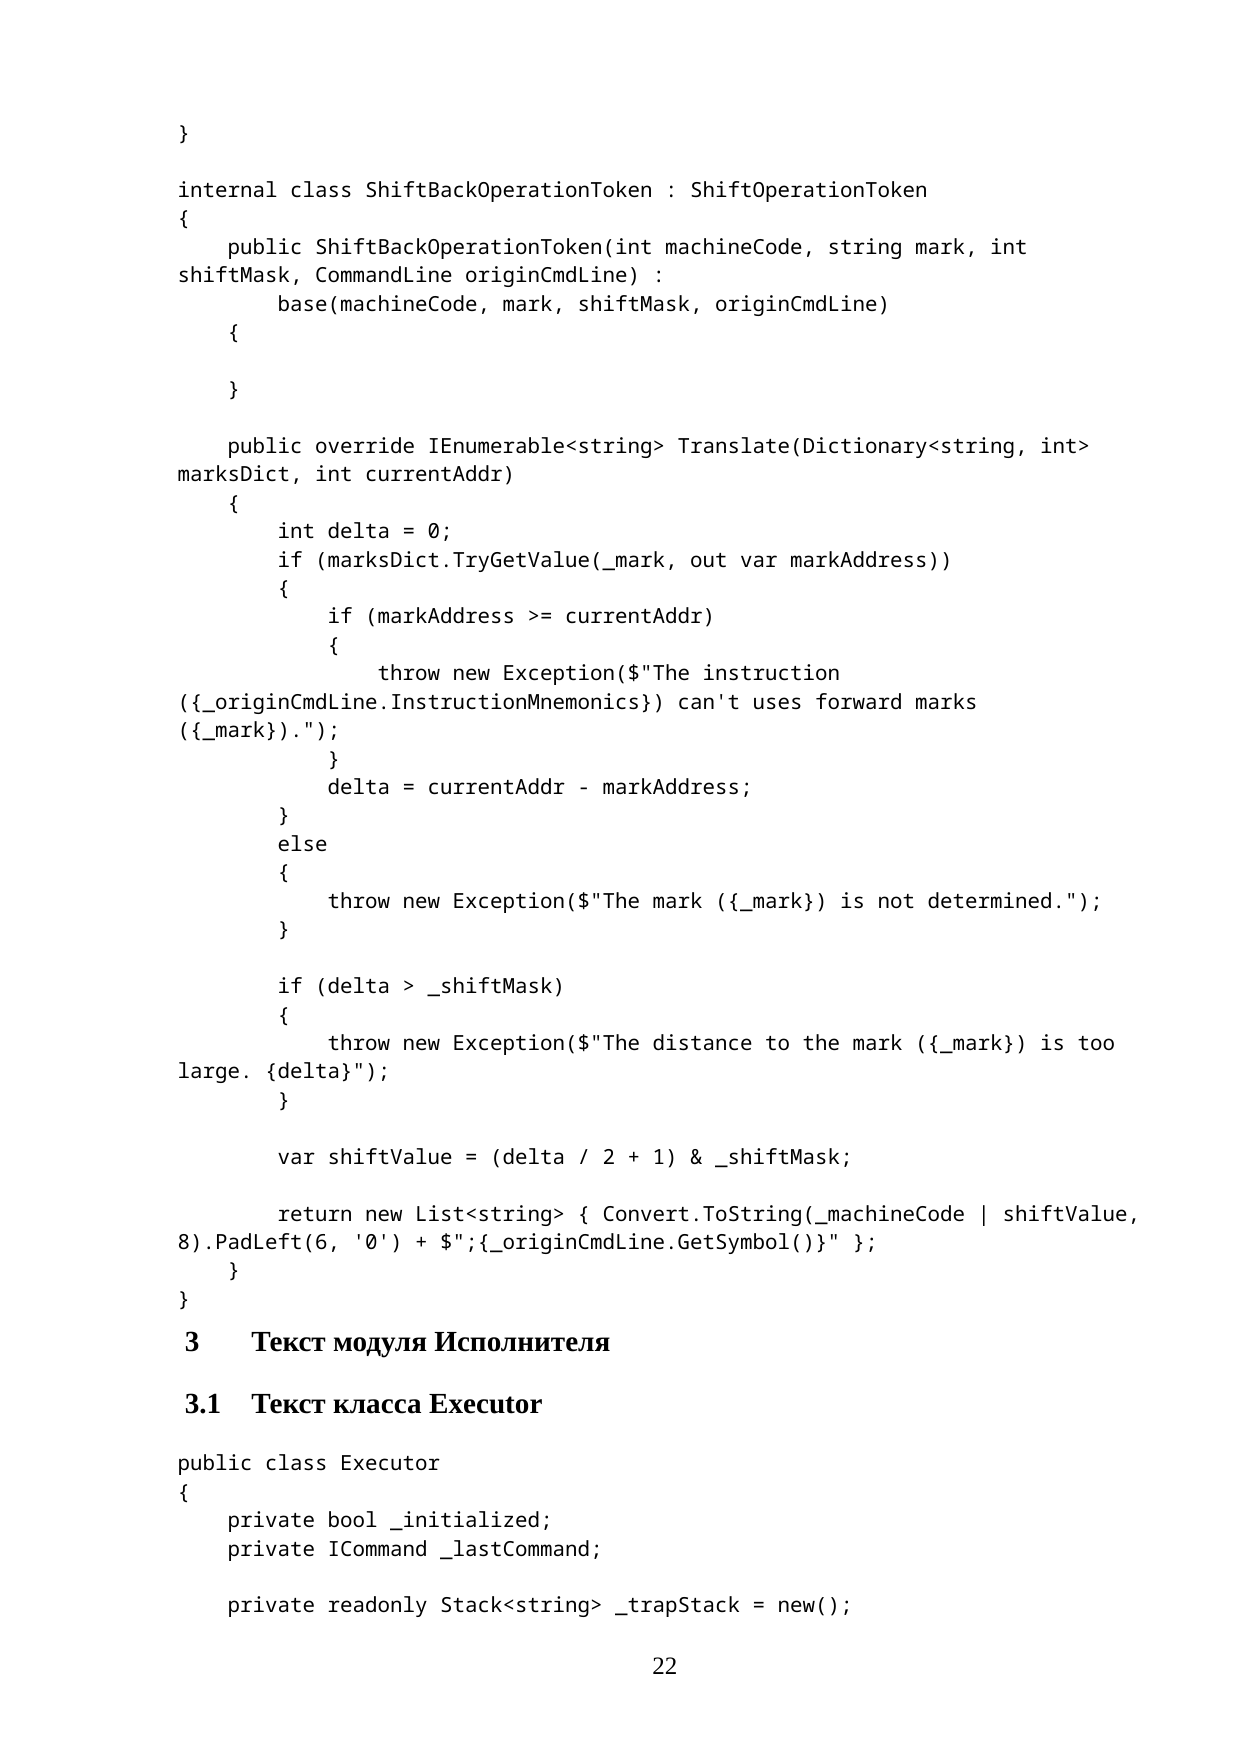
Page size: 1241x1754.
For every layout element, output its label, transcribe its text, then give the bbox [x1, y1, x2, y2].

subtitle Текст модуля Исполнителя [177, 1324, 1152, 1358]
table_header } internal class ShiftBackOperationToken : ShiftOperationToken { public ShiftBackOperationToken(int machineCode, string mark, int shiftMask, CommandLine originCmdLine) : base(machineCode, mark, shiftMask, originCmdLine) { } public override IEnumerable<string> Translate(Dictionary<string, int> marksDict, int currentAddr) { int delta = 0; if (marksDict.TryGetValue(_mark, out var markAddress)) { if (markAddress >= currentAddr) { throw new Exception($"The instruction ({_originCmdLine.InstructionMnemonics}) can't uses forward marks ({_mark})."); } delta = currentAddr - markAddress; } else { throw new Exception($"The mark ({_mark}) is not determined."); } if (delta > _shiftMask) { throw new Exception($"The distance to the mark ({_mark}) is too large. {delta}"); } var shiftValue = (delta / 2 + 1) & _shiftMask; return new List<string> { Convert.ToString(_machineCode | shiftValue, 8).PadLeft(6, '0') + $";{_originCmdLine.GetSymbol()}" }; } } [177, 118, 1152, 1312]
table_header public class Executor { private bool _initialized; private ICommand _lastCommand; private readonly Stack<string> _trapStack = new(); [177, 1449, 1152, 1619]
subtitle Текст класса Executor [177, 1386, 1152, 1420]
